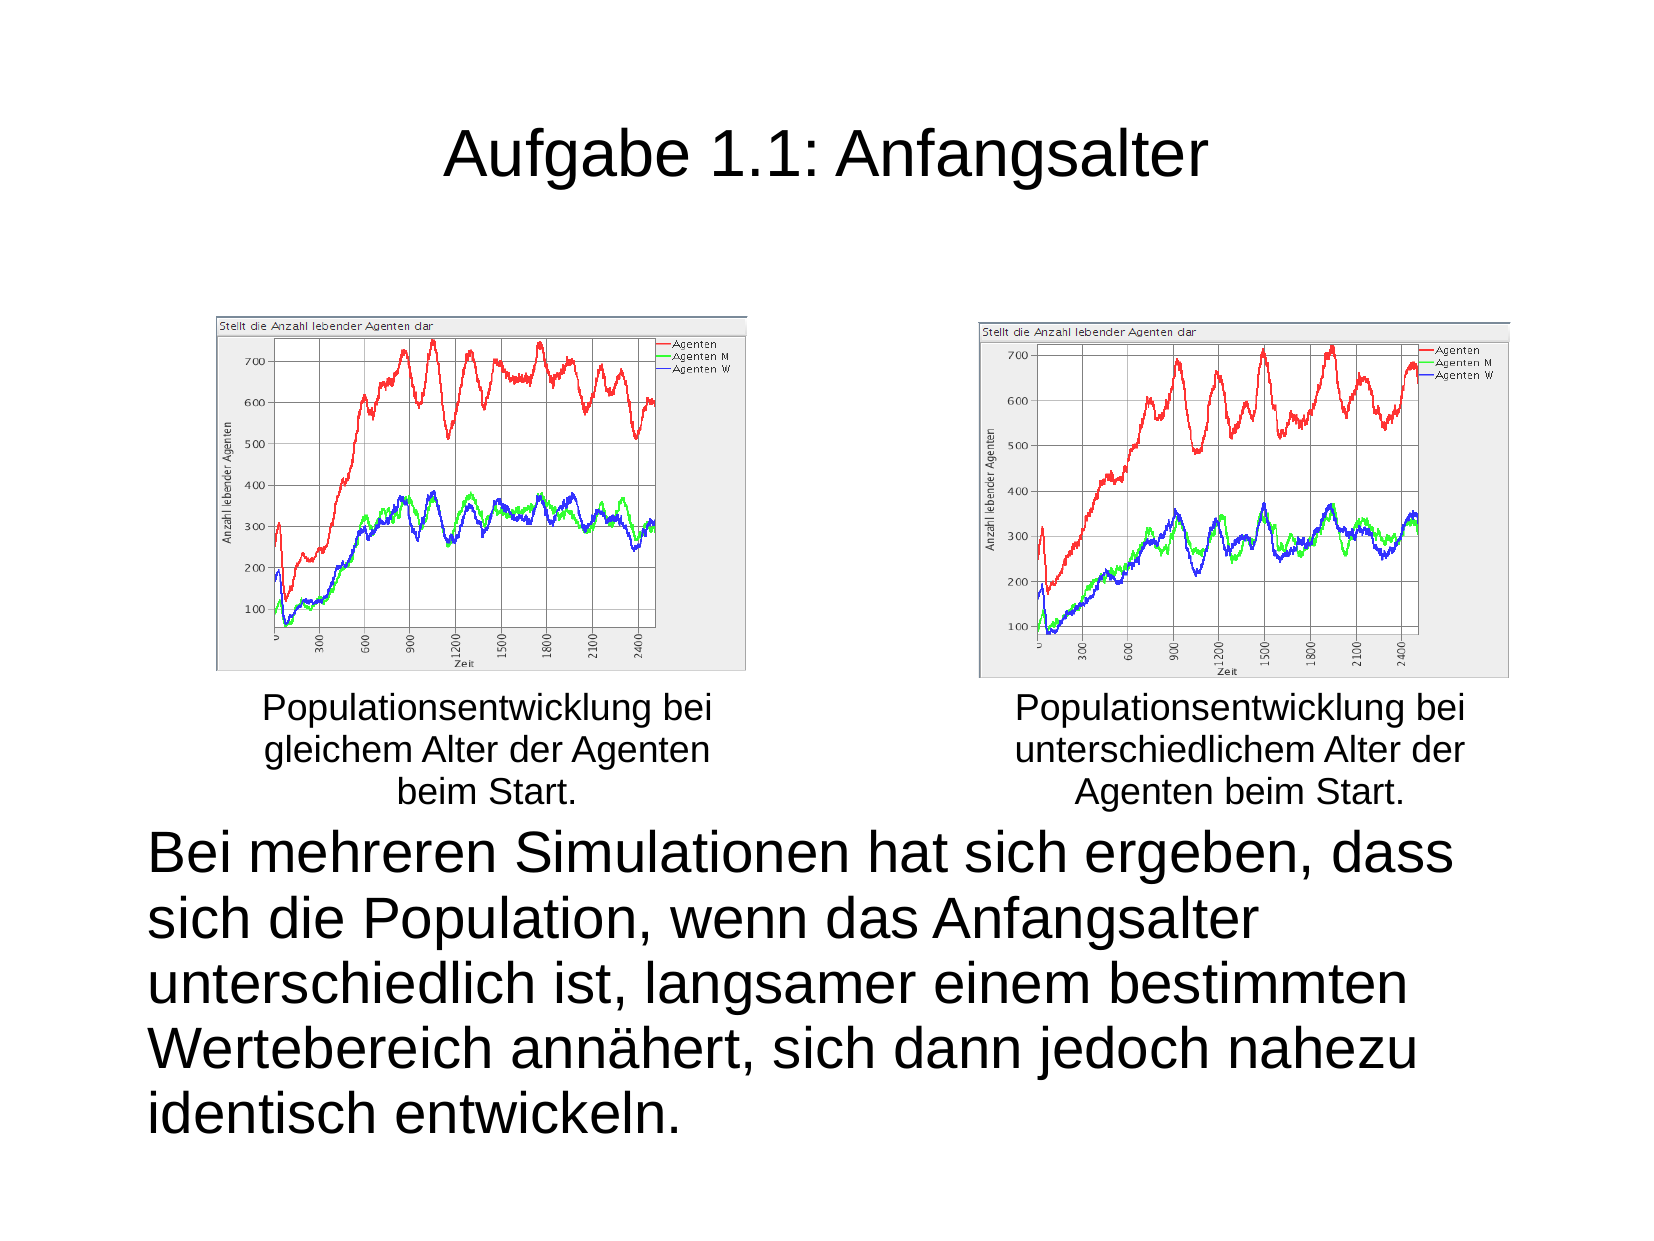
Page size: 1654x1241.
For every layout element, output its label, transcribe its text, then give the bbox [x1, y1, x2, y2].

text_box Populationsentwicklung bei unterschiedlichem Alter der Agenten beim Start. [974, 679, 1506, 820]
chart [845, 290, 1572, 681]
list Bei mehreren Simulationen hat sich ergeben, dass sich die Population, wenn das Anfangsalter unterschiedlich ist, langsamer einem bestimmten Wertebereich annähert, sich dann jedoch nahezu identisch entwickeln. [76, 820, 1565, 1211]
title Aufgabe 1.1: Anfangsalter [82, 49, 1571, 257]
text_box Populationsentwicklung bei gleichem Alter der Agenten beim Start. [206, 679, 768, 820]
chart [82, 290, 809, 681]
